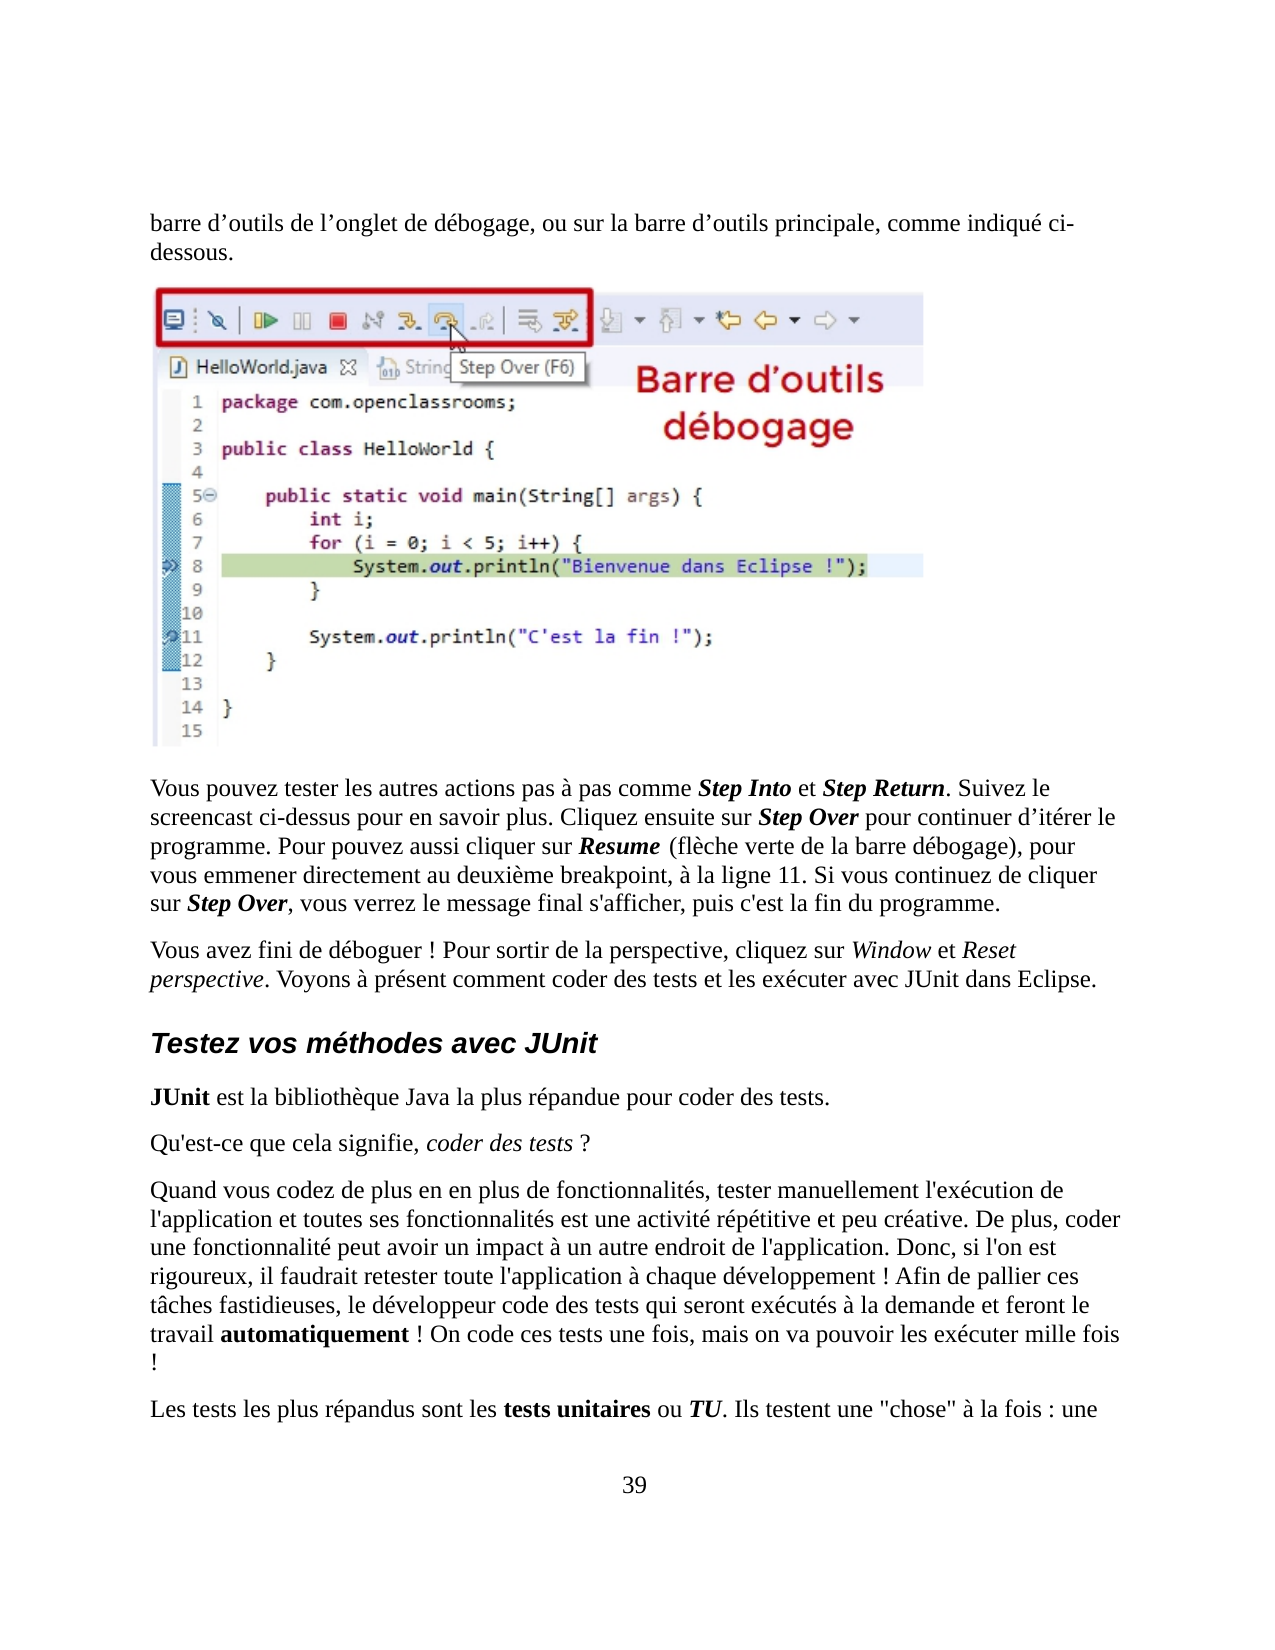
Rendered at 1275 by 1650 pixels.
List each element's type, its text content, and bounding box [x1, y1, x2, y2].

picture [150, 283, 924, 756]
text Quand vous codez de plus en en plus de fonctionnalités, tester manuellement l'exécution de l'application et toutes ses fonctionnalités est une activité répétitive et peu créative. De plus, coder une fonctionnalité peut avoir un impact à un autre endroit de l'application. Donc, si l'on est rigoureux, il faudrait retester toute l'application à chaque développement ! Afin de pallier ces tâches fastidieuses, le développeur code des tests qui seront exécutés à la demande et feront le travail automatiquement ! On code ces tests une fois, mais on va pouvoir les exécuter mille fois ! [150, 1175, 1125, 1376]
text barre d’outils de l’onglet de débogage, ou sur la barre d’outils principale, comme indiqué ci-dessous. [150, 208, 1125, 266]
text Les tests les plus répandus sont les tests unitaires ou TU. Ils testent une "chose" à la fois : une [150, 1394, 1125, 1423]
text Qu'est-ce que cela signifie, coder des tests ? [150, 1128, 1125, 1157]
text Vous pouvez tester les autres actions pas à pas comme Step Into et Step Return. Suivez le screencast ci-dessus pour en savoir plus. Cliquez ensuite sur Step Over pour continuer d’itérer le programme. Pour pouvez aussi cliquer sur Resume (flèche verte de la barre débogage), pour vous emmener directement au deuxième breakpoint, à la ligne 11. Si vous continuez de cliquer sur Step Over, vous verrez le message final s'afficher, puis c'est la fin du programme. [150, 773, 1125, 917]
subtitle Testez vos méthodes avec JUnit [150, 1027, 1125, 1060]
text JUnit est la bibliothèque Java la plus répandue pour coder des tests. [150, 1082, 1125, 1110]
text Vous avez fini de déboguer ! Pour sortir de la perspective, cliquez sur Window et Reset perspective. Voyons à présent comment coder des tests et les exécuter avec JUnit dans Eclipse. [150, 935, 1125, 993]
